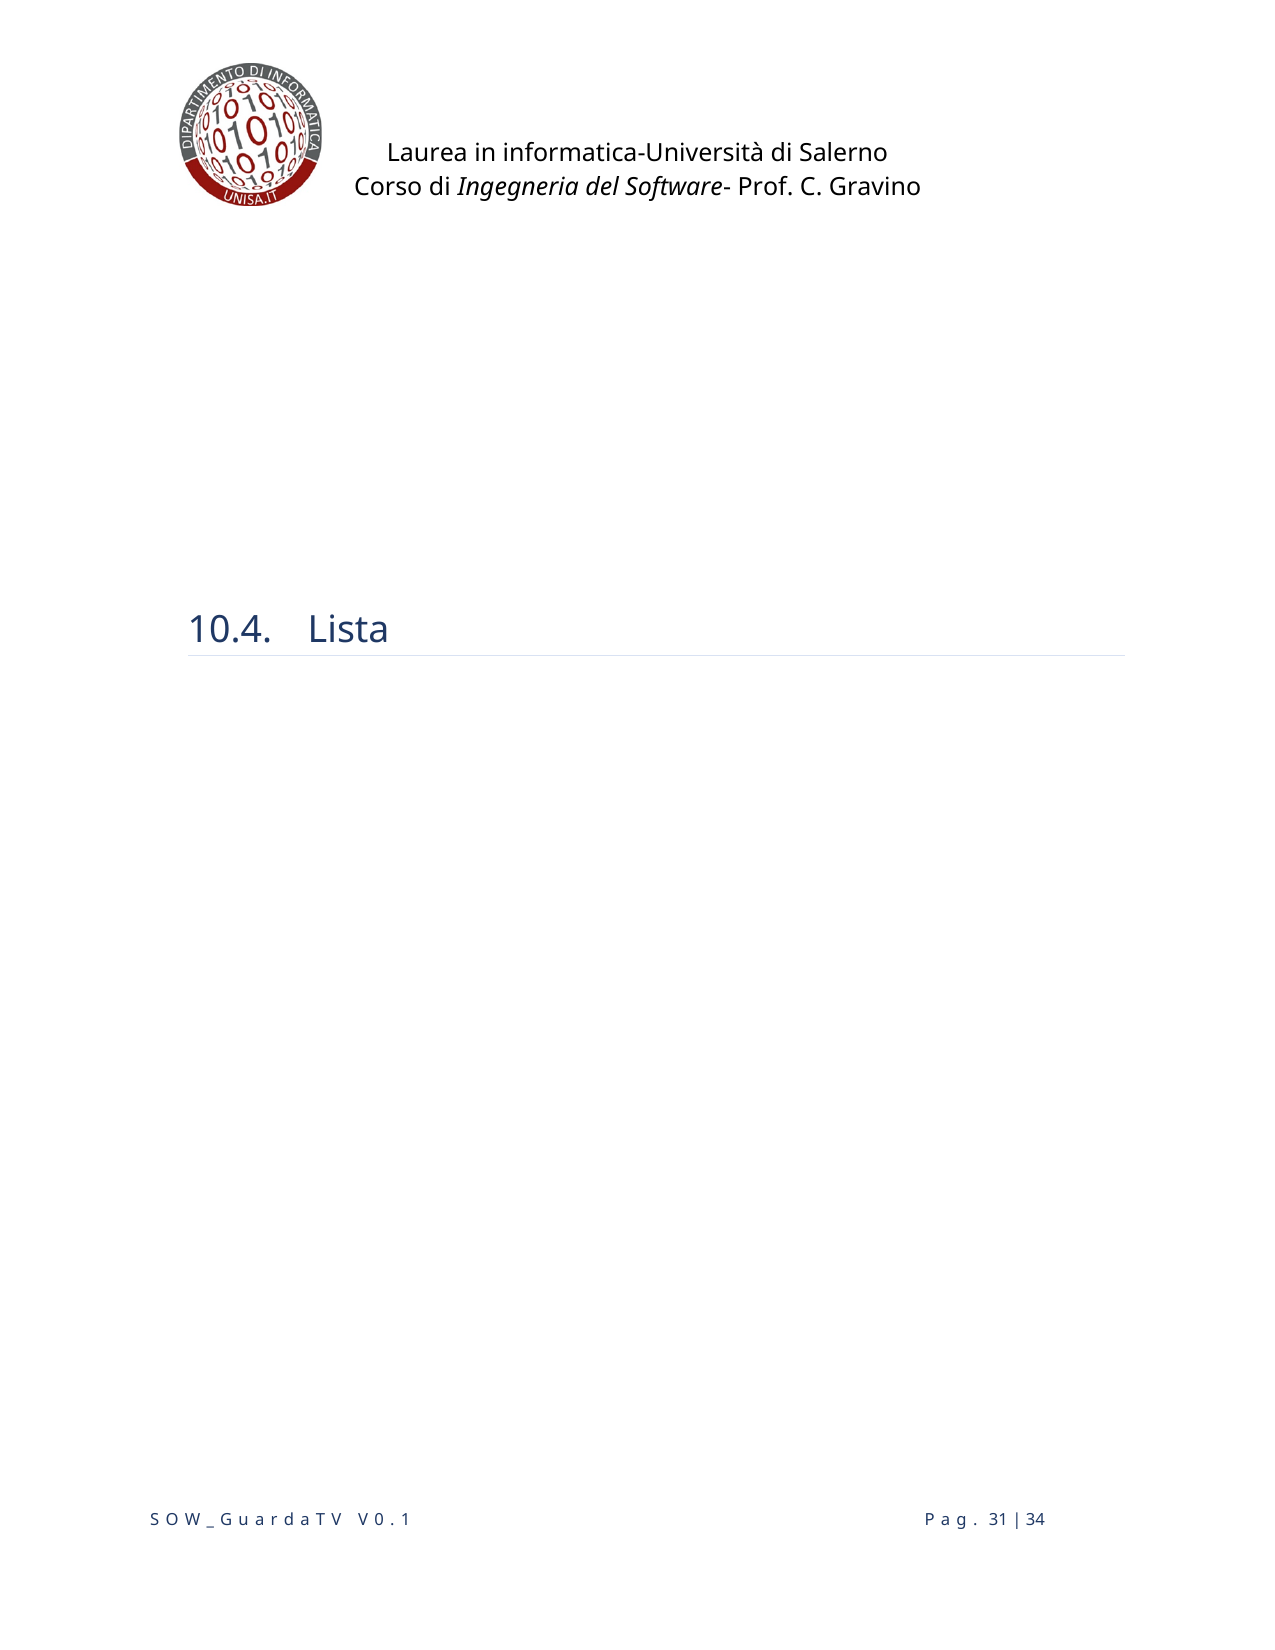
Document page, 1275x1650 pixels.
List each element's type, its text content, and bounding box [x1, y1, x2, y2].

list Lista [187, 602, 1125, 656]
